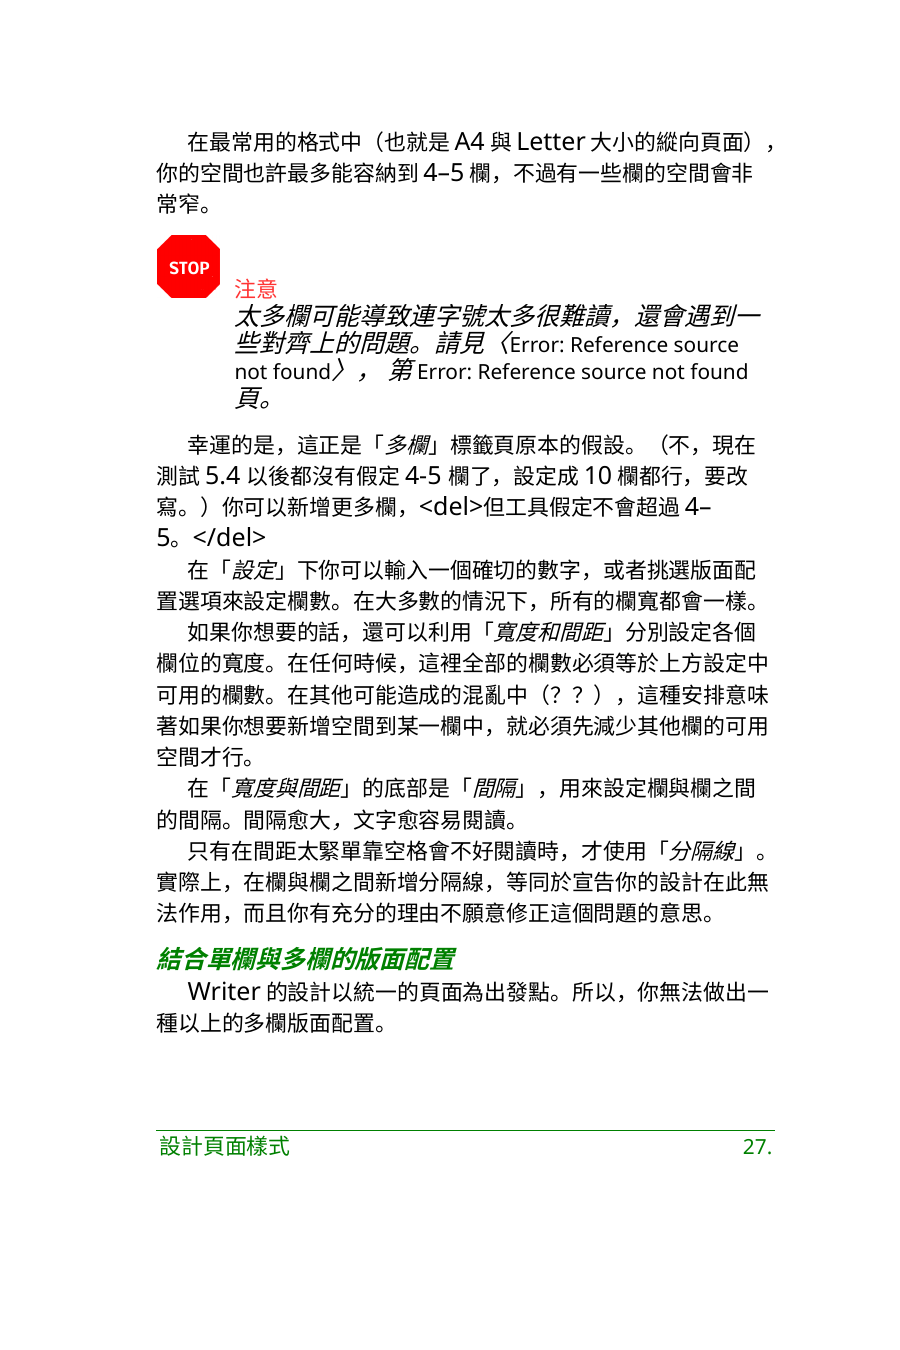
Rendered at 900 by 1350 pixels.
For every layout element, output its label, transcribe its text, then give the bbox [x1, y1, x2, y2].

picture [157, 235, 220, 298]
text 如果你想要的話，還可以利用「寬度和間距」分別設定各個欄位的寬度。在任何時候，這裡全部的欄數必須等於上方設定中可用的欄數。在其他可能造成的混亂中（？？），這種安排意味著如果你想要新增空間到某一欄中，就必須先減少其他欄的可用空間才行。 [156, 616, 775, 772]
text Writer的設計以統一的頁面為出發點。所以，你無法做出一種以上的多欄版面配置。 [156, 975, 775, 1037]
list 注意 [156, 234, 775, 304]
text 在「設定」下你可以輸入一個確切的數字，或者挑選版面配置選項來設定欄數。在大多數的情況下，所有的欄寬都會一樣。 [156, 553, 775, 616]
text 在最常用的格式中（也就是A4與Letter大小的縱向頁面），你的空間也許最多能容納到4–5欄，不過有一些欄的空間會非常窄。 [156, 125, 775, 219]
text 在「寬度與間距」的底部是「間隔」，用來設定欄與欄之間的間隔。間隔愈大，文字愈容易閱讀。 [156, 772, 775, 834]
text 太多欄可能導致連字號太多很難讀，還會遇到一些對齊上的問題。請見〈Error: Reference source not found〉， 第Error: Reference source not found頁。 [234, 304, 775, 412]
subtitle 結合單欄與多欄的版面配置 [156, 944, 775, 975]
text 只有在間距太緊單靠空格會不好閱讀時，才使用「分隔線」。實際上，在欄與欄之間新增分隔線，等同於宣告你的設計在此無法作用，而且你有充分的理由不願意修正這個問題的意思。 [156, 834, 775, 928]
text 幸運的是，這正是「多欄」標籤頁原本的假設。（不，現在測試 5.4 以後都沒有假定 4-5 欄了，設定成10欄都行，要改寫。）你可以新增更多欄，<del>但工具假定不會超過4–5。</del> [156, 428, 775, 553]
